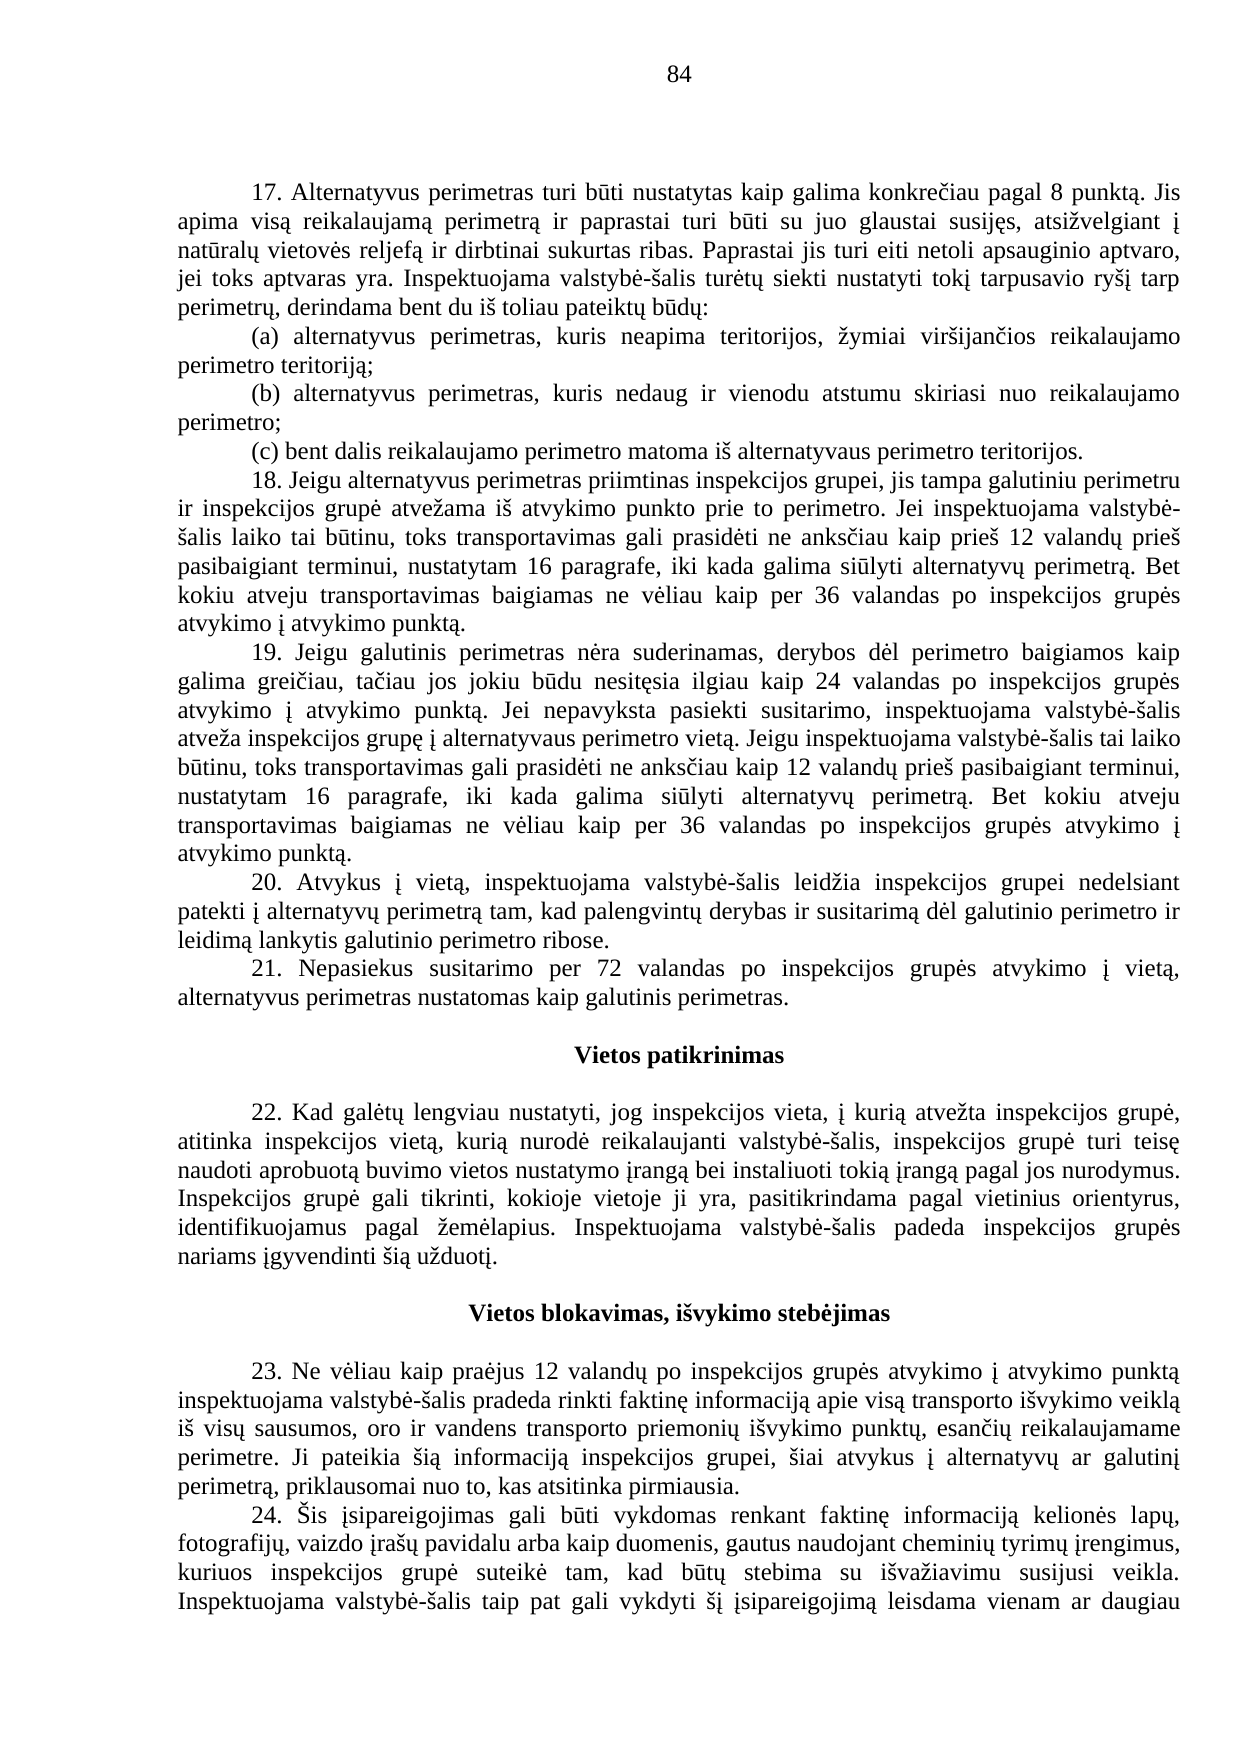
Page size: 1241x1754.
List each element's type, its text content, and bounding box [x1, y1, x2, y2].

text 23. Ne vėliau kaip praėjus 12 valandų po inspekcijos grupės atvykimo į atvykimo punktą inspektuojama valstybė-šalis pradeda rinkti faktinę informaciją apie visą transporto išvykimo veiklą iš visų sausumos, oro ir vandens transporto priemonių išvykimo punktų, esančių reikalaujamame perimetre. Ji pateikia šią informaciją inspekcijos grupei, šiai atvykus į alternatyvų ar galutinį perimetrą, priklausomai nuo to, kas atsitinka pirmiausia. [177, 1356, 1181, 1500]
text (b) alternatyvus perimetras, kuris nedaug ir vienodu atstumu skiriasi nuo reikalaujamo perimetro; [177, 378, 1181, 436]
text 17. Alternatyvus perimetras turi būti nustatytas kaip galima konkrečiau pagal 8 punktą. Jis apima visą reikalaujamą perimetrą ir paprastai turi būti su juo glaustai susijęs, atsižvelgiant į natūralų vietovės reljefą ir dirbtinai sukurtas ribas. Paprastai jis turi eiti netoli apsauginio aptvaro, jei toks aptvaras yra. Inspektuojama valstybė-šalis turėtų siekti nustatyti tokį tarpusavio ryšį tarp perimetrų, derindama bent du iš toliau pateiktų būdų: [177, 177, 1181, 321]
text (a) alternatyvus perimetras, kuris neapima teritorijos, žymiai viršijančios reikalaujamo perimetro teritoriją; [177, 321, 1181, 378]
text Vietos patikrinimas [177, 1040, 1181, 1068]
text Vietos blokavimas, išvykimo stebėjimas [177, 1298, 1181, 1327]
text (c) bent dalis reikalaujamo perimetro matoma iš alternatyvaus perimetro teritorijos. [177, 436, 1181, 465]
text 24. Šis įsipareigojimas gali būti vykdomas renkant faktinę informaciją kelionės lapų, fotografijų, vaizdo įrašų pavidalu arba kaip duomenis, gautus naudojant cheminių tyrimų įrengimus, kuriuos inspekcijos grupė suteikė tam, kad būtų stebima su išvažiavimu susijusi veikla. Inspektuojama valstybė-šalis taip pat gali vykdyti šį įsipareigojimą leisdama vienam ar daugiau [177, 1500, 1181, 1615]
text 19. Jeigu galutinis perimetras nėra suderinamas, derybos dėl perimetro baigiamos kaip galima greičiau, tačiau jos jokiu būdu nesitęsia ilgiau kaip 24 valandas po inspekcijos grupės atvykimo į atvykimo punktą. Jei nepavyksta pasiekti susitarimo, inspektuojama valstybė-šalis atveža inspekcijos grupę į alternatyvaus perimetro vietą. Jeigu inspektuojama valstybė-šalis tai laiko būtinu, toks transportavimas gali prasidėti ne anksčiau kaip 12 valandų prieš pasibaigiant terminui, nustatytam 16 paragrafe, iki kada galima siūlyti alternatyvų perimetrą. Bet kokiu atveju transportavimas baigiamas ne vėliau kaip per 36 valandas po inspekcijos grupės atvykimo į atvykimo punktą. [177, 637, 1181, 867]
text 20. Atvykus į vietą, inspektuojama valstybė-šalis leidžia inspekcijos grupei nedelsiant patekti į alternatyvų perimetrą tam, kad palengvintų derybas ir susitarimą dėl galutinio perimetro ir leidimą lankytis galutinio perimetro ribose. [177, 867, 1181, 953]
text 18. Jeigu alternatyvus perimetras priimtinas inspekcijos grupei, jis tampa galutiniu perimetru ir inspekcijos grupė atvežama iš atvykimo punkto prie to perimetro. Jei inspektuojama valstybė-šalis laiko tai būtinu, toks transportavimas gali prasidėti ne anksčiau kaip prieš 12 valandų prieš pasibaigiant terminui, nustatytam 16 paragrafe, iki kada galima siūlyti alternatyvų perimetrą. Bet kokiu atveju transportavimas baigiamas ne vėliau kaip per 36 valandas po inspekcijos grupės atvykimo į atvykimo punktą. [177, 465, 1181, 637]
text 22. Kad galėtų lengviau nustatyti, jog inspekcijos vieta, į kurią atvežta inspekcijos grupė, atitinka inspekcijos vietą, kurią nurodė reikalaujanti valstybė-šalis, inspekcijos grupė turi teisę naudoti aprobuotą buvimo vietos nustatymo įrangą bei instaliuoti tokią įrangą pagal jos nurodymus. Inspekcijos grupė gali tikrinti, kokioje vietoje ji yra, pasitikrindama pagal vietinius orientyrus, identifikuojamus pagal žemėlapius. Inspektuojama valstybė-šalis padeda inspekcijos grupės nariams įgyvendinti šią užduotį. [177, 1097, 1181, 1270]
text 21. Nepasiekus susitarimo per 72 valandas po inspekcijos grupės atvykimo į vietą, alternatyvus perimetras nustatomas kaip galutinis perimetras. [177, 953, 1181, 1011]
